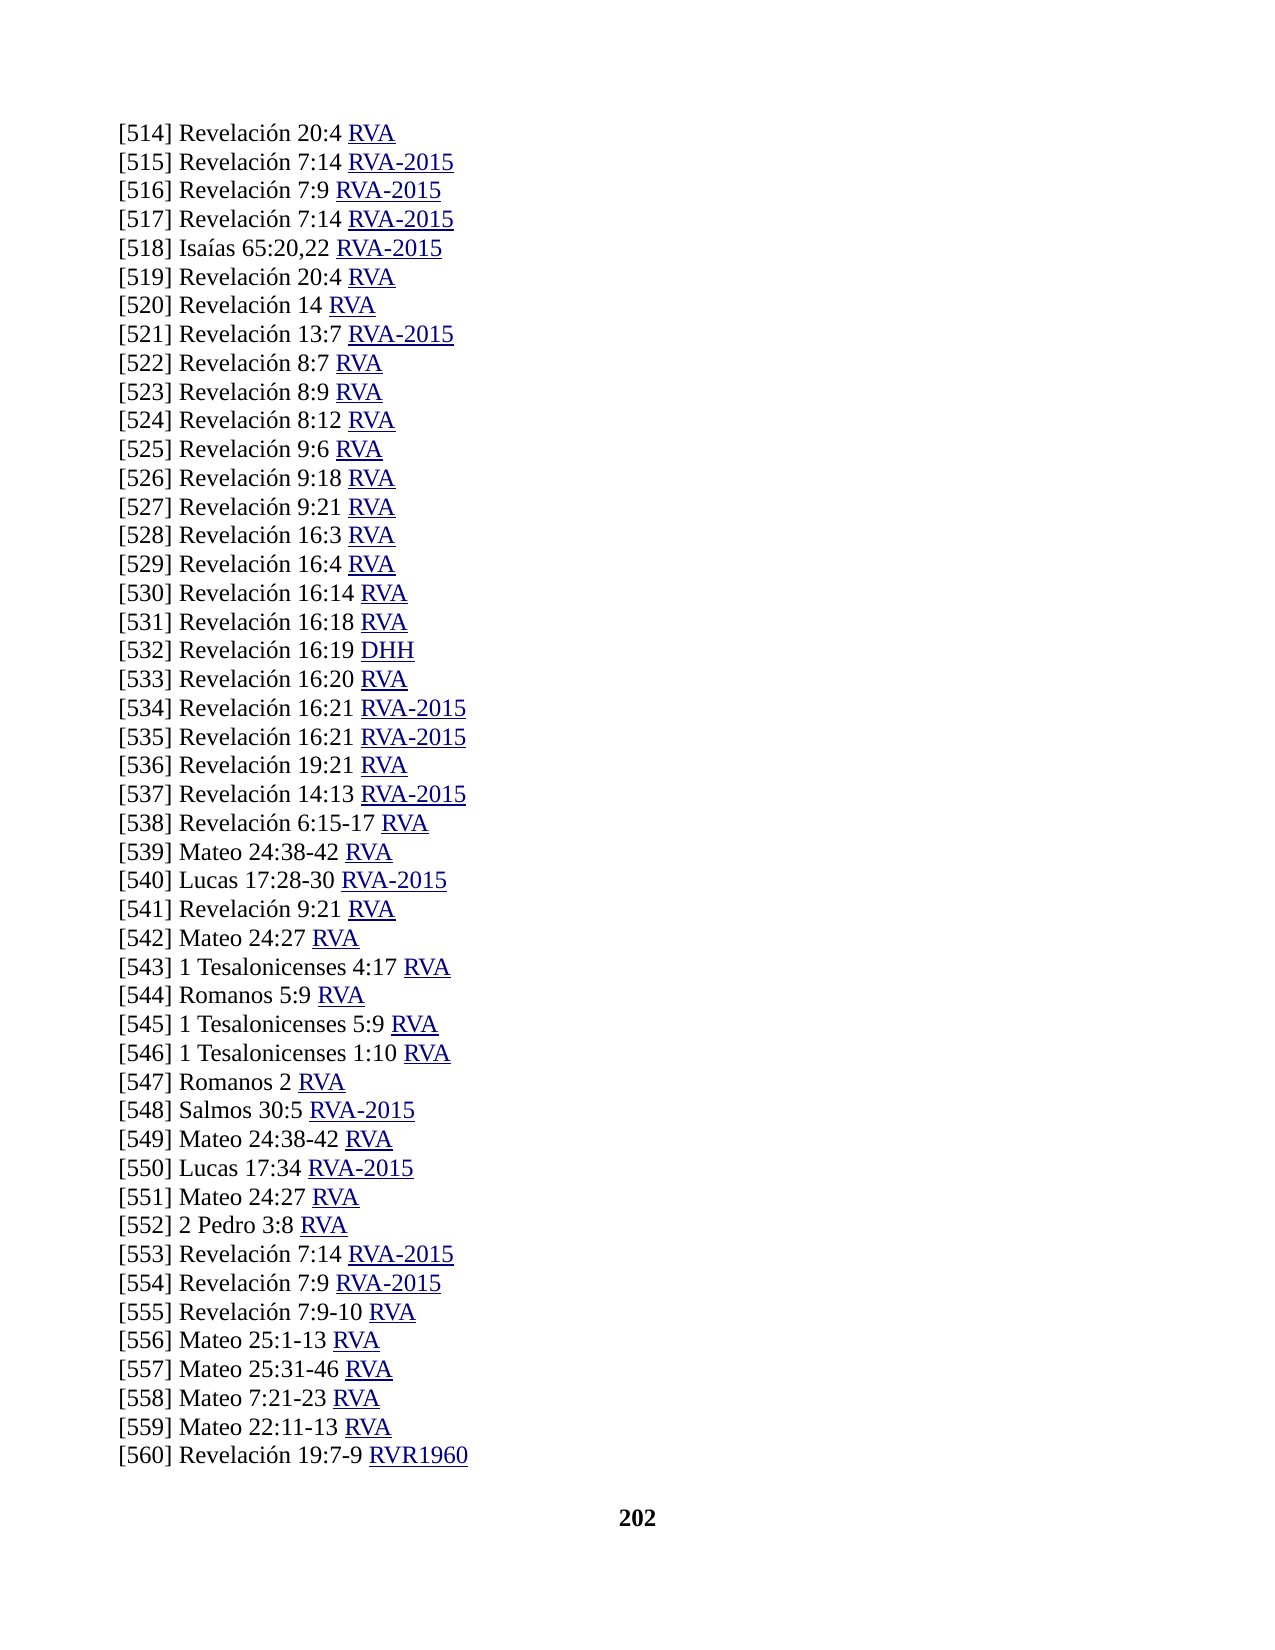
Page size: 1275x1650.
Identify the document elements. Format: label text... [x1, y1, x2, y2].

text 1 Tesalonicenses 4:17 RVA [118, 952, 1157, 981]
text Revelación 14:13 RVA-2015 [118, 779, 1157, 808]
text Revelación 16:21 RVA-2015 [118, 693, 1157, 722]
text Revelación 9:21 RVA [118, 894, 1157, 923]
text Revelación 16:18 RVA [118, 607, 1157, 636]
text Revelación 16:3 RVA [118, 521, 1157, 549]
text Mateo 25:1-13 RVA [118, 1326, 1157, 1354]
text Isaías 65:20,22 RVA-2015 [118, 233, 1157, 262]
text Romanos 5:9 RVA [118, 981, 1157, 1009]
text Mateo 24:27 RVA [118, 1182, 1157, 1211]
text Revelación 20:4 RVA [118, 118, 1157, 147]
text Revelación 7:9 RVA-2015 [118, 1268, 1157, 1297]
text 1 Tesalonicenses 5:9 RVA [118, 1009, 1157, 1038]
text Revelación 13:7 RVA-2015 [118, 319, 1157, 348]
text Mateo 7:21-23 RVA [118, 1383, 1157, 1412]
text Revelación 7:14 RVA-2015 [118, 204, 1157, 233]
text Lucas 17:34 RVA-2015 [118, 1153, 1157, 1182]
text Mateo 22:11-13 RVA [118, 1412, 1157, 1441]
text Revelación 19:21 RVA [118, 751, 1157, 779]
text Revelación 9:21 RVA [118, 492, 1157, 521]
text Revelación 20:4 RVA [118, 262, 1157, 291]
text Revelación 7:9-10 RVA [118, 1297, 1157, 1326]
text Revelación 8:9 RVA [118, 377, 1157, 406]
text Mateo 24:38-42 RVA [118, 1124, 1157, 1153]
text 2 Pedro 3:8 RVA [118, 1211, 1157, 1239]
text Revelación 8:12 RVA [118, 406, 1157, 434]
text Revelación 8:7 RVA [118, 348, 1157, 377]
text 1 Tesalonicenses 1:10 RVA [118, 1038, 1157, 1067]
text Lucas 17:28-30 RVA-2015 [118, 866, 1157, 894]
text Revelación 16:4 RVA [118, 549, 1157, 578]
text Revelación 9:6 RVA [118, 434, 1157, 463]
text Revelación 19:7-9 RVR1960 [118, 1441, 1157, 1469]
text Revelación 7:9 RVA-2015 [118, 176, 1157, 204]
text Mateo 24:27 RVA [118, 923, 1157, 952]
text Revelación 16:21 RVA-2015 [118, 722, 1157, 751]
text Salmos 30:5 RVA-2015 [118, 1096, 1157, 1124]
text Revelación 14 RVA [118, 291, 1157, 319]
text Romanos 2 RVA [118, 1067, 1157, 1096]
text Mateo 25:31-46 RVA [118, 1354, 1157, 1383]
text Revelación 16:19 DHH [118, 636, 1157, 664]
text Revelación 6:15-17 RVA [118, 808, 1157, 837]
text Revelación 16:14 RVA [118, 578, 1157, 607]
text Revelación 7:14 RVA-2015 [118, 147, 1157, 176]
text Revelación 16:20 RVA [118, 664, 1157, 693]
text Mateo 24:38-42 RVA [118, 837, 1157, 866]
text Revelación 7:14 RVA-2015 [118, 1239, 1157, 1268]
text Revelación 9:18 RVA [118, 463, 1157, 492]
